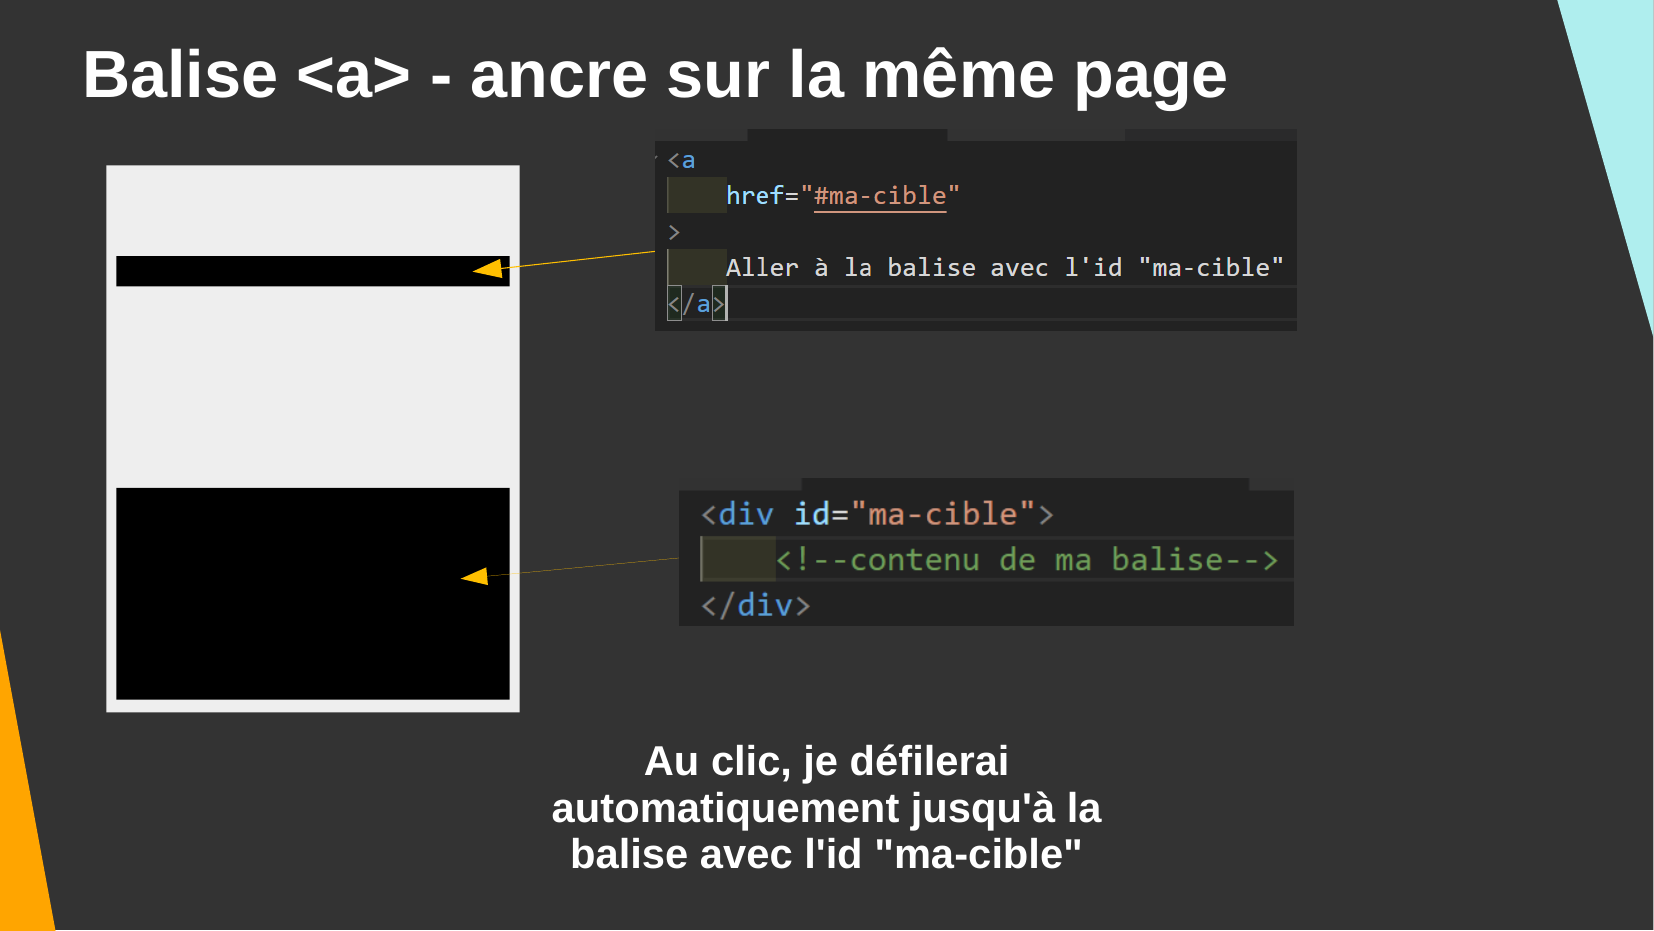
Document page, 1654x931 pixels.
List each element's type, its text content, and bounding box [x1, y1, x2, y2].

text_box [1557, 0, 1654, 340]
picture [655, 129, 1297, 331]
text_box [0, 629, 56, 931]
title Au clic, je défilerai automatiquement jusqu'à la balise avec l'id "ma-cible" [506, 738, 1148, 878]
title Balise <a> - ancre sur la même page [82, 37, 1571, 114]
text_box [106, 165, 520, 713]
picture [679, 478, 1294, 626]
